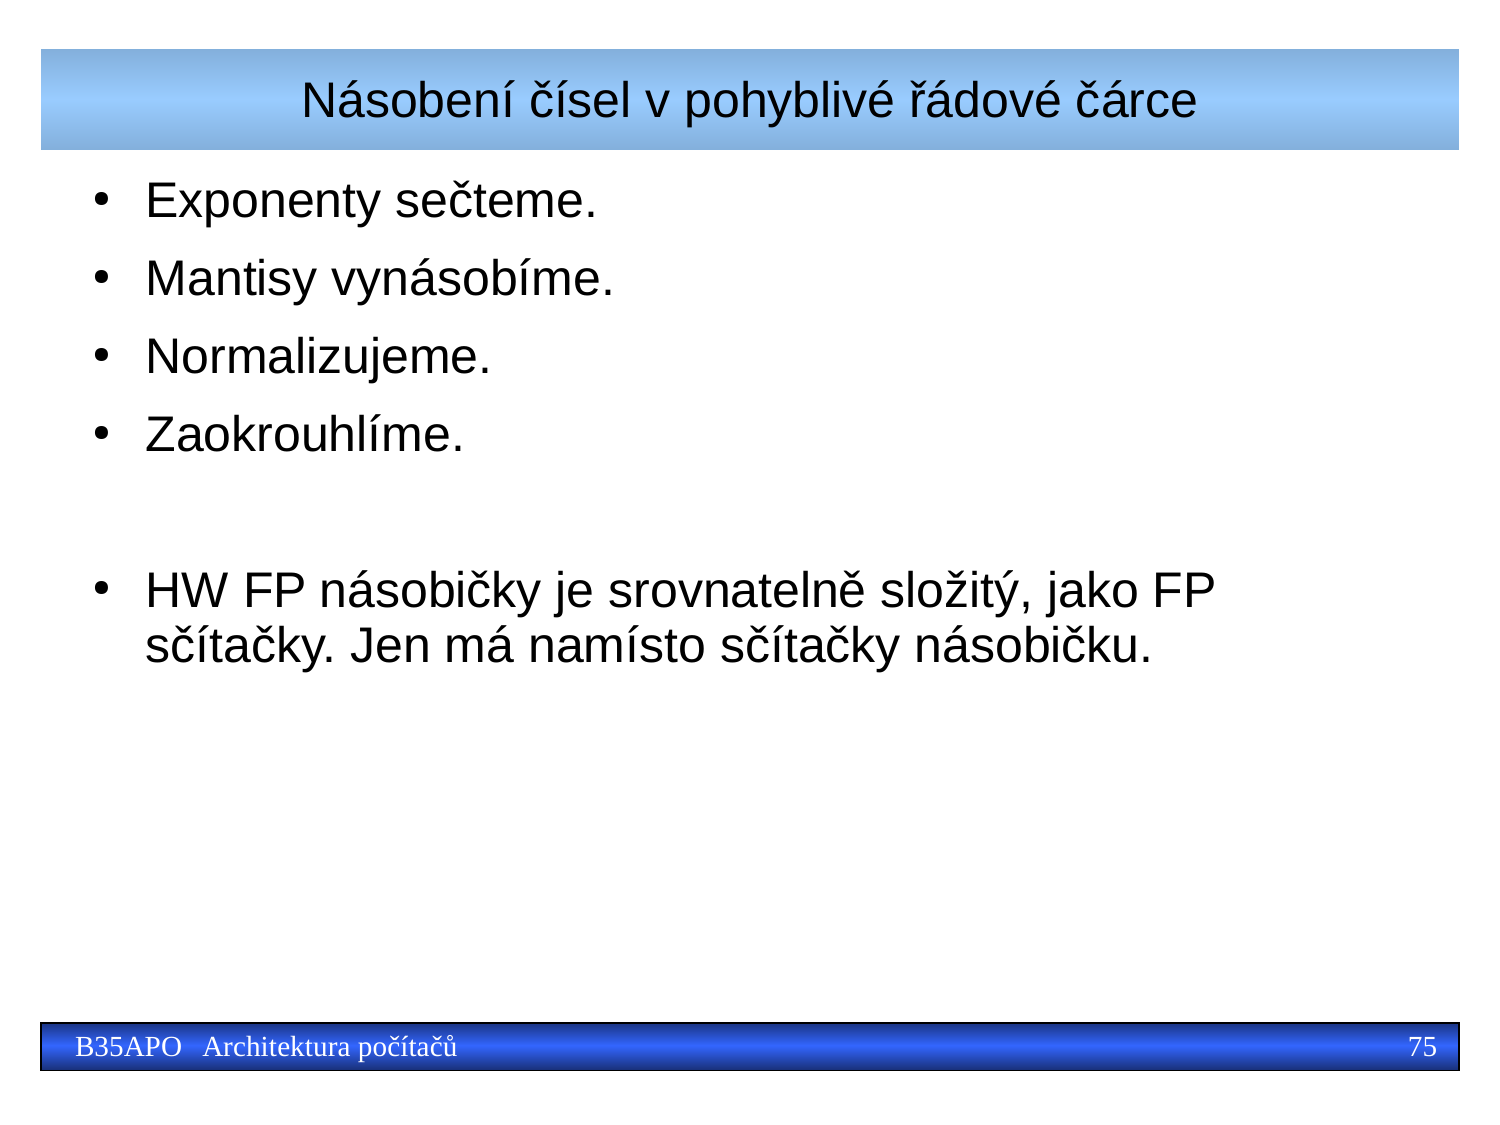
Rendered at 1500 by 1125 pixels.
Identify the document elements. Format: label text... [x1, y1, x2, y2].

title Násobení čísel v pohyblivé řádové čárce [41, 49, 1459, 150]
list Exponenty sečteme. Mantisy vynásobíme. Normalizujeme. Zaokrouhlíme. HW FP násobičky je srovnatelně složitý, jako FP sčítačky. Jen má namísto sčítačky násobičku. [75, 172, 1263, 988]
